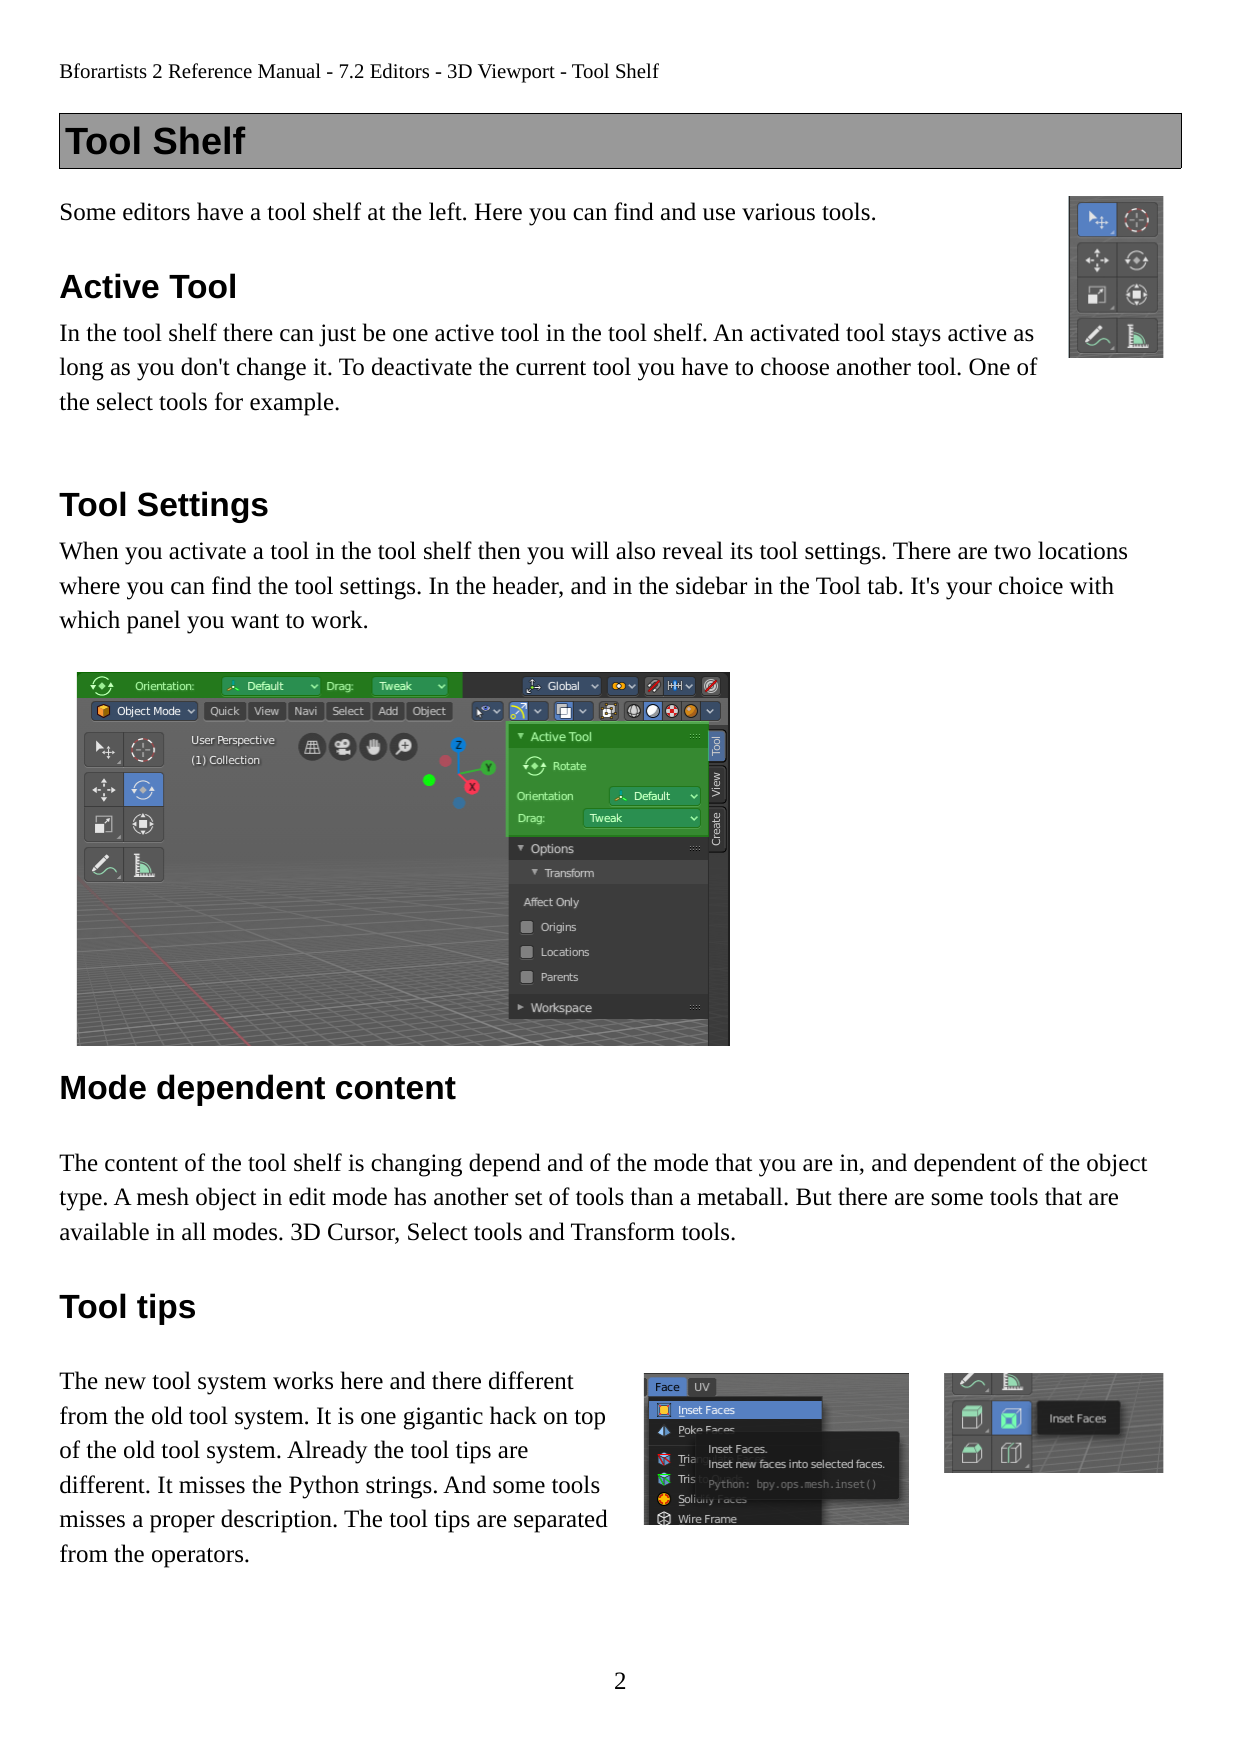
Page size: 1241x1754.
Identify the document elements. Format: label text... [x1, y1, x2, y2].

subtitle Mode dependent content [59, 1068, 1181, 1106]
picture [944, 1373, 1164, 1473]
picture [76, 672, 730, 1046]
subtitle Tool Settings [59, 485, 1181, 524]
picture [643, 1373, 909, 1525]
text The content of the tool shelf is changing depend and of the mode that you are in, and dependent of the object type. A mesh object in edit mode has another set of tools than a metaball. But there are some tools that are available in all modes. 3D Cursor, Select tools and Transform tools. [59, 1148, 1181, 1245]
text When you activate a tool in the tool shelf then you will also reveal its tool settings. There are two locations where you can find the tool settings. In the header, and in the sidebar in the Tool tab. It's your choice with which panel you want to work. [59, 536, 1181, 634]
picture [1068, 196, 1164, 358]
text In the tool shelf there can just be one active tool in the tool shelf. An activated tool stays active as long as you don't change it. To deactivate the current tool you have to choose another tool. One of the select tools for example. [59, 318, 1181, 415]
table_header Tool Shelf [60, 114, 1181, 168]
subtitle Active Tool [59, 267, 1068, 305]
subtitle Tool tips [59, 1287, 1181, 1325]
subtitle [1164, 267, 1181, 305]
text The new tool system works here and there different from the old tool system. It is one gigantic hack on top of the old tool system. Already the tool tips are different. It misses the Python strings. And some tools misses a proper description. The tool tips are separated from the operators. [59, 1366, 1181, 1568]
text Some editors have a tool shelf at the left. Here you can find and use various tools. [59, 197, 1068, 225]
